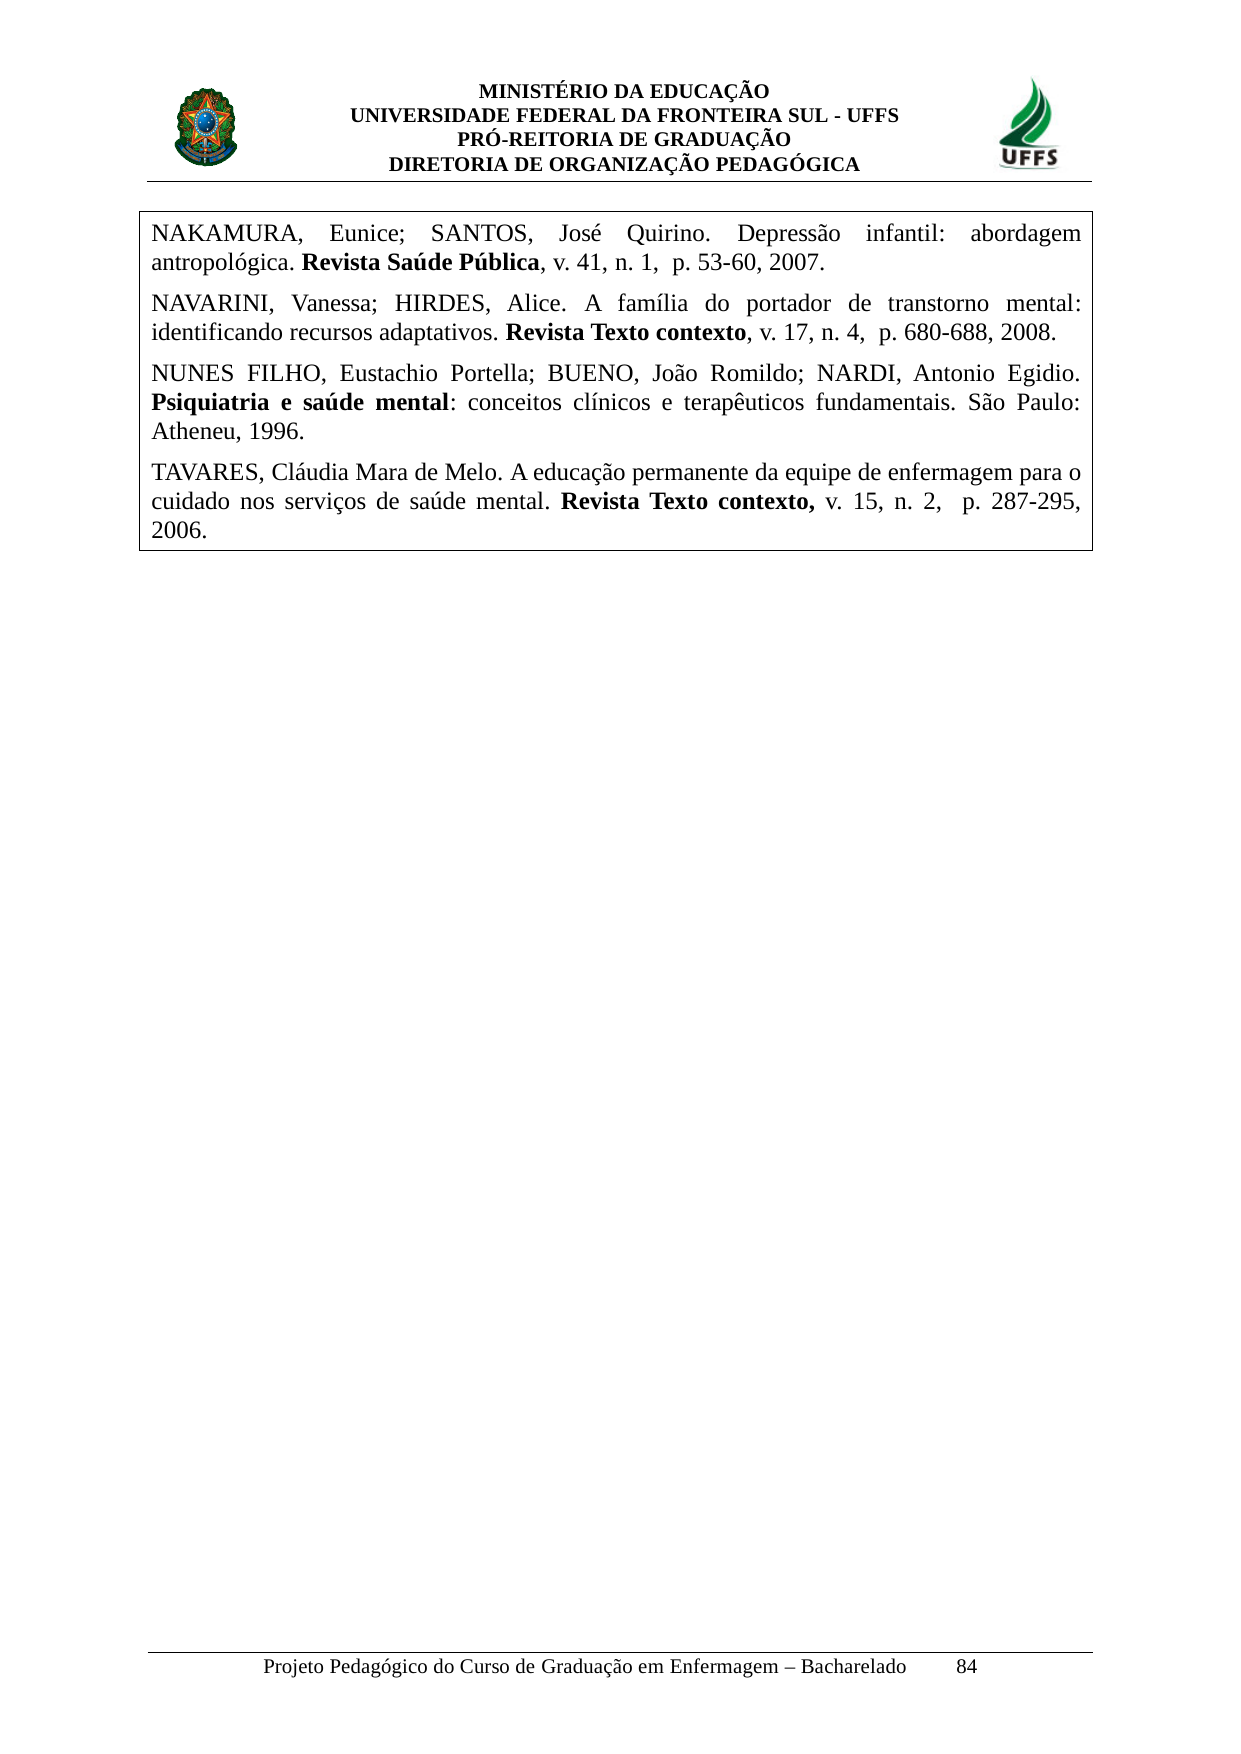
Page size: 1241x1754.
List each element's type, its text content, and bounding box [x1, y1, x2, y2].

picture [984, 75, 1075, 173]
table_cell NAKAMURA, Eunice; SANTOS, José Quirino. Depressão infantil: abordagem antropológica. Revista Saúde Pública, v. 41, n. 1, p. 53-60, 2007. NAVARINI, Vanessa; HIRDES, Alice. A família do portador de transtorno mental: identificando recursos adaptativos. Revista Texto contexto, v. 17, n. 4, p. 680-688, 2008. NUNES FILHO, Eustachio Portella; BUENO, João Romildo; NARDI, Antonio Egidio. Psiquiatria e saúde mental: conceitos clínicos e terapêuticos fundamentais. São Paulo: Atheneu, 1996. TAVARES, Cláudia Mara de Melo. A educação permanente da equipe de enfermagem para o cuidado nos serviços de saúde mental. Revista Texto contexto, v. 15, n. 2, p. 287-295, 2006. [140, 212, 1092, 550]
picture [173, 87, 238, 168]
